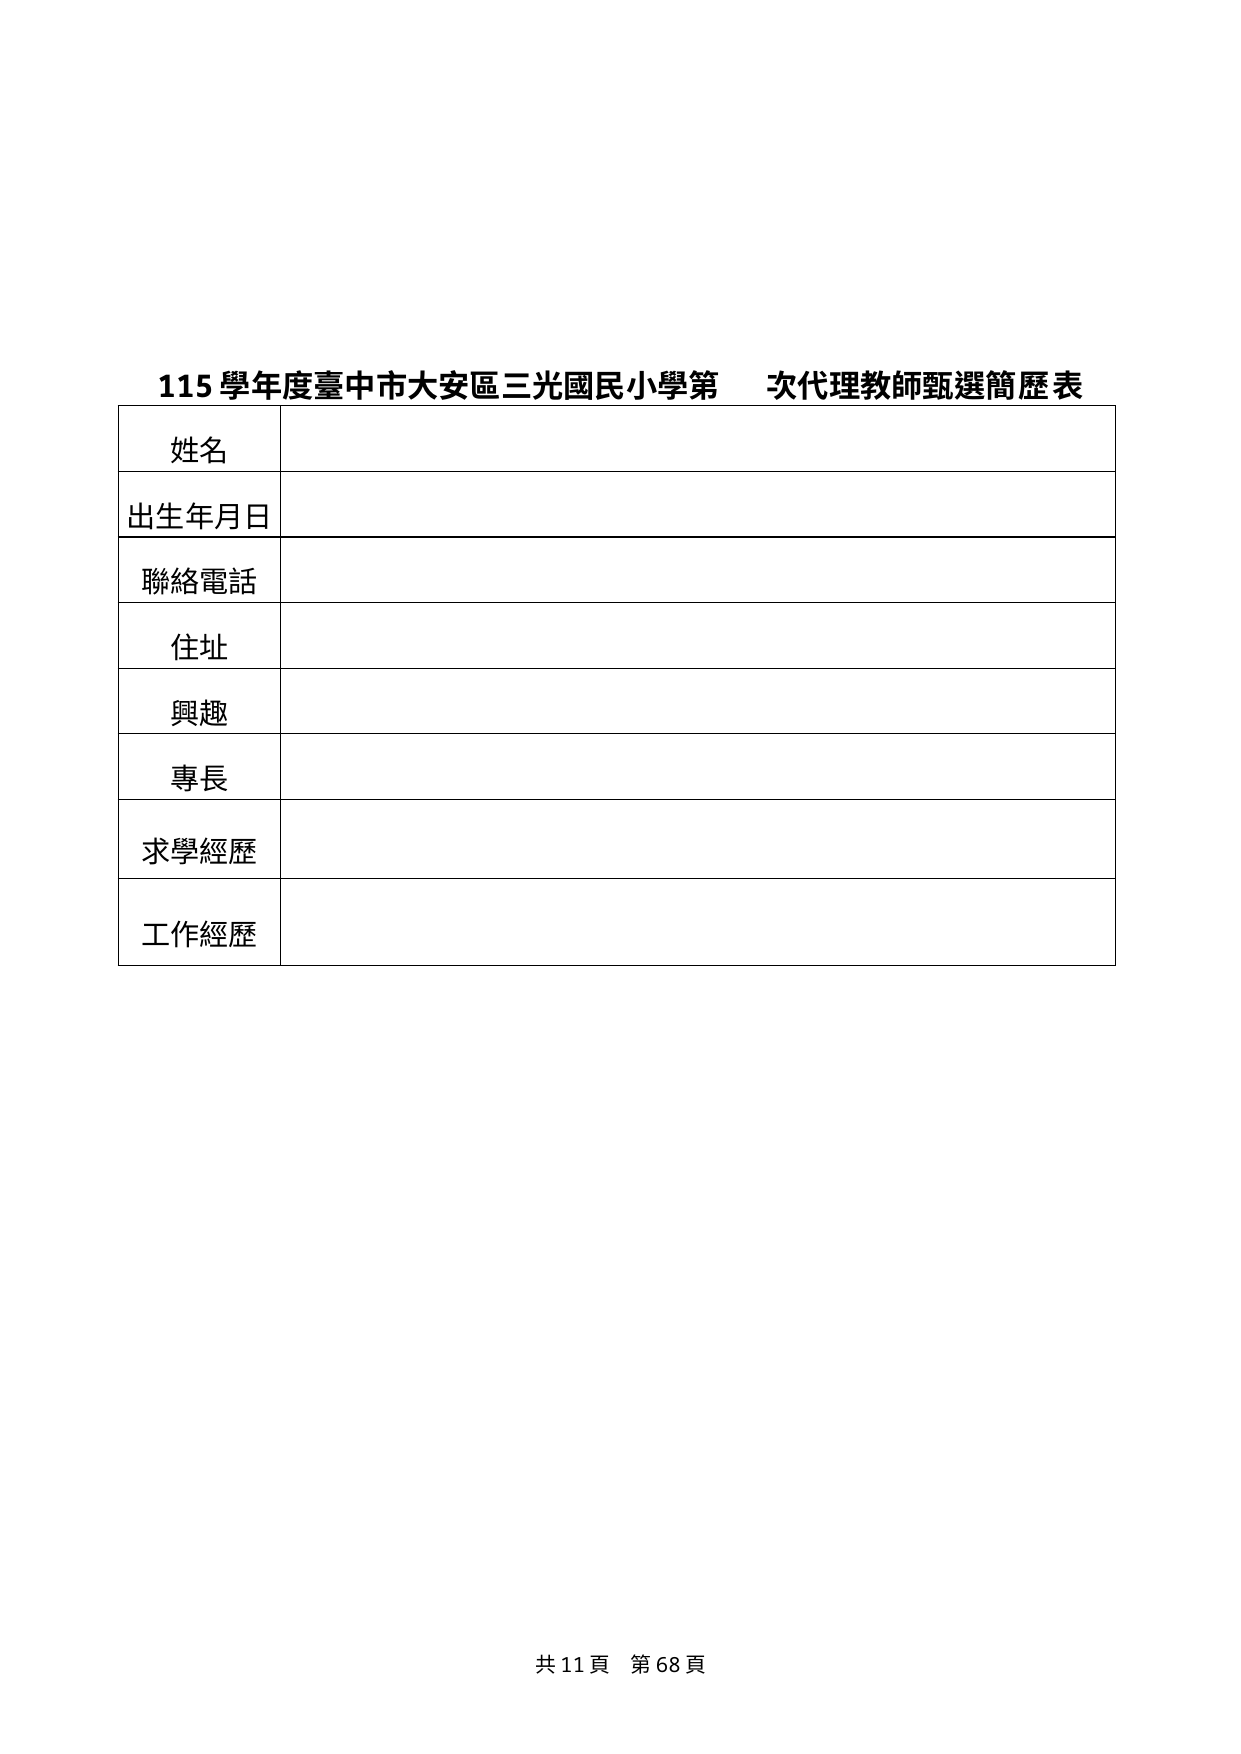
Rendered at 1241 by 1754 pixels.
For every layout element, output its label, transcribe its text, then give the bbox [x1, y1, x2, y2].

table_cell [281, 603, 1115, 668]
table_cell [281, 472, 1115, 536]
table_cell 住址 [119, 603, 280, 668]
table_cell [281, 538, 1115, 602]
table_header 姓名 [119, 406, 280, 471]
table_cell 專長 [119, 734, 280, 799]
table_header [281, 406, 1115, 471]
table_cell 聯絡電話 [119, 538, 280, 602]
table_cell 求學經歷 [119, 800, 280, 878]
text 115學年度臺中市大安區三光國民小學第 次代理教師甄選簡歷表 [118, 343, 1122, 405]
table_cell [281, 734, 1115, 799]
table_cell [281, 879, 1115, 964]
table_cell 出生年月日 [119, 472, 280, 536]
table_cell 工作經歷 [119, 879, 280, 964]
table_cell 興趣 [119, 669, 280, 733]
table_cell [281, 800, 1115, 878]
table_cell [281, 669, 1115, 733]
